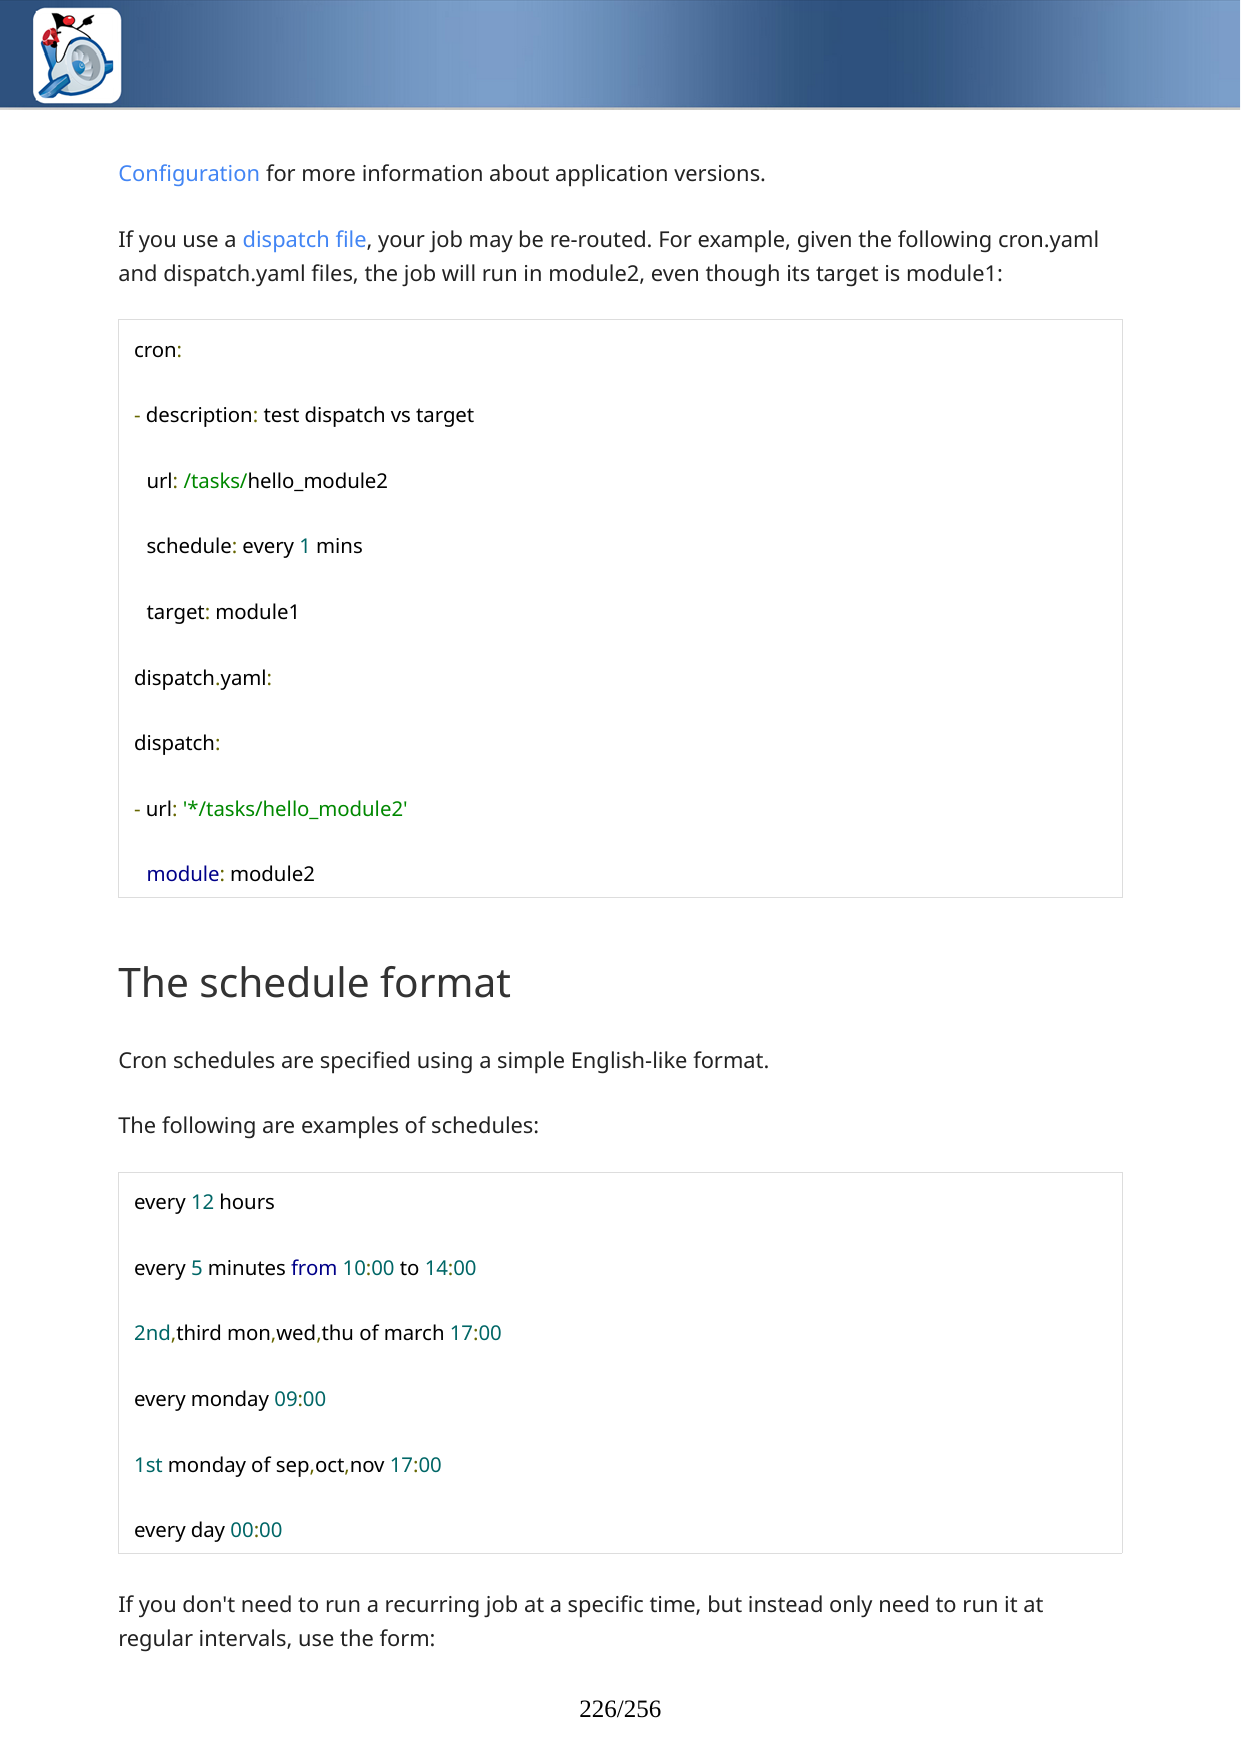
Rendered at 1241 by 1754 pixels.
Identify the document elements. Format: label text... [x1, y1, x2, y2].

text module: module2 [119, 844, 1122, 897]
text 1st monday of sep,oct,nov 17:00 [119, 1434, 1122, 1478]
text dispatch.yaml: [119, 647, 1122, 691]
text target: module1 [119, 582, 1122, 626]
text dispatch: [119, 713, 1122, 757]
text cron: [119, 320, 1122, 363]
text If you don't need to run a recurring job at a specific time, but instead only need to run it at regular intervals, use the form: [118, 1584, 1122, 1653]
text 2nd,third mon,wed,thu of march 17:00 [119, 1303, 1122, 1347]
text every day 00:00 [119, 1500, 1122, 1553]
text every monday 09:00 [119, 1368, 1122, 1412]
text schedule: every 1 mins [119, 516, 1122, 560]
text The following are examples of schedules: [118, 1106, 1122, 1140]
picture [0, 0, 1241, 110]
text every 5 minutes from 10:00 to 14:00 [119, 1237, 1122, 1281]
text Configuration for more information about application versions. [118, 153, 1122, 188]
text - url: '*/tasks/hello_module2' [119, 778, 1122, 822]
text If you use a dispatch file, your job may be re-routed. For example, given the following cron.yaml and dispatch.yaml files, the job will run in module2, even though its target is module1: [118, 219, 1122, 288]
text - description: test dispatch vs target [119, 385, 1122, 429]
text url: /tasks/hello_module2 [119, 450, 1122, 494]
subtitle The schedule format [118, 954, 1122, 1009]
text every 12 hours [119, 1173, 1122, 1215]
text Cron schedules are specified using a simple English-like format. [118, 1040, 1122, 1075]
